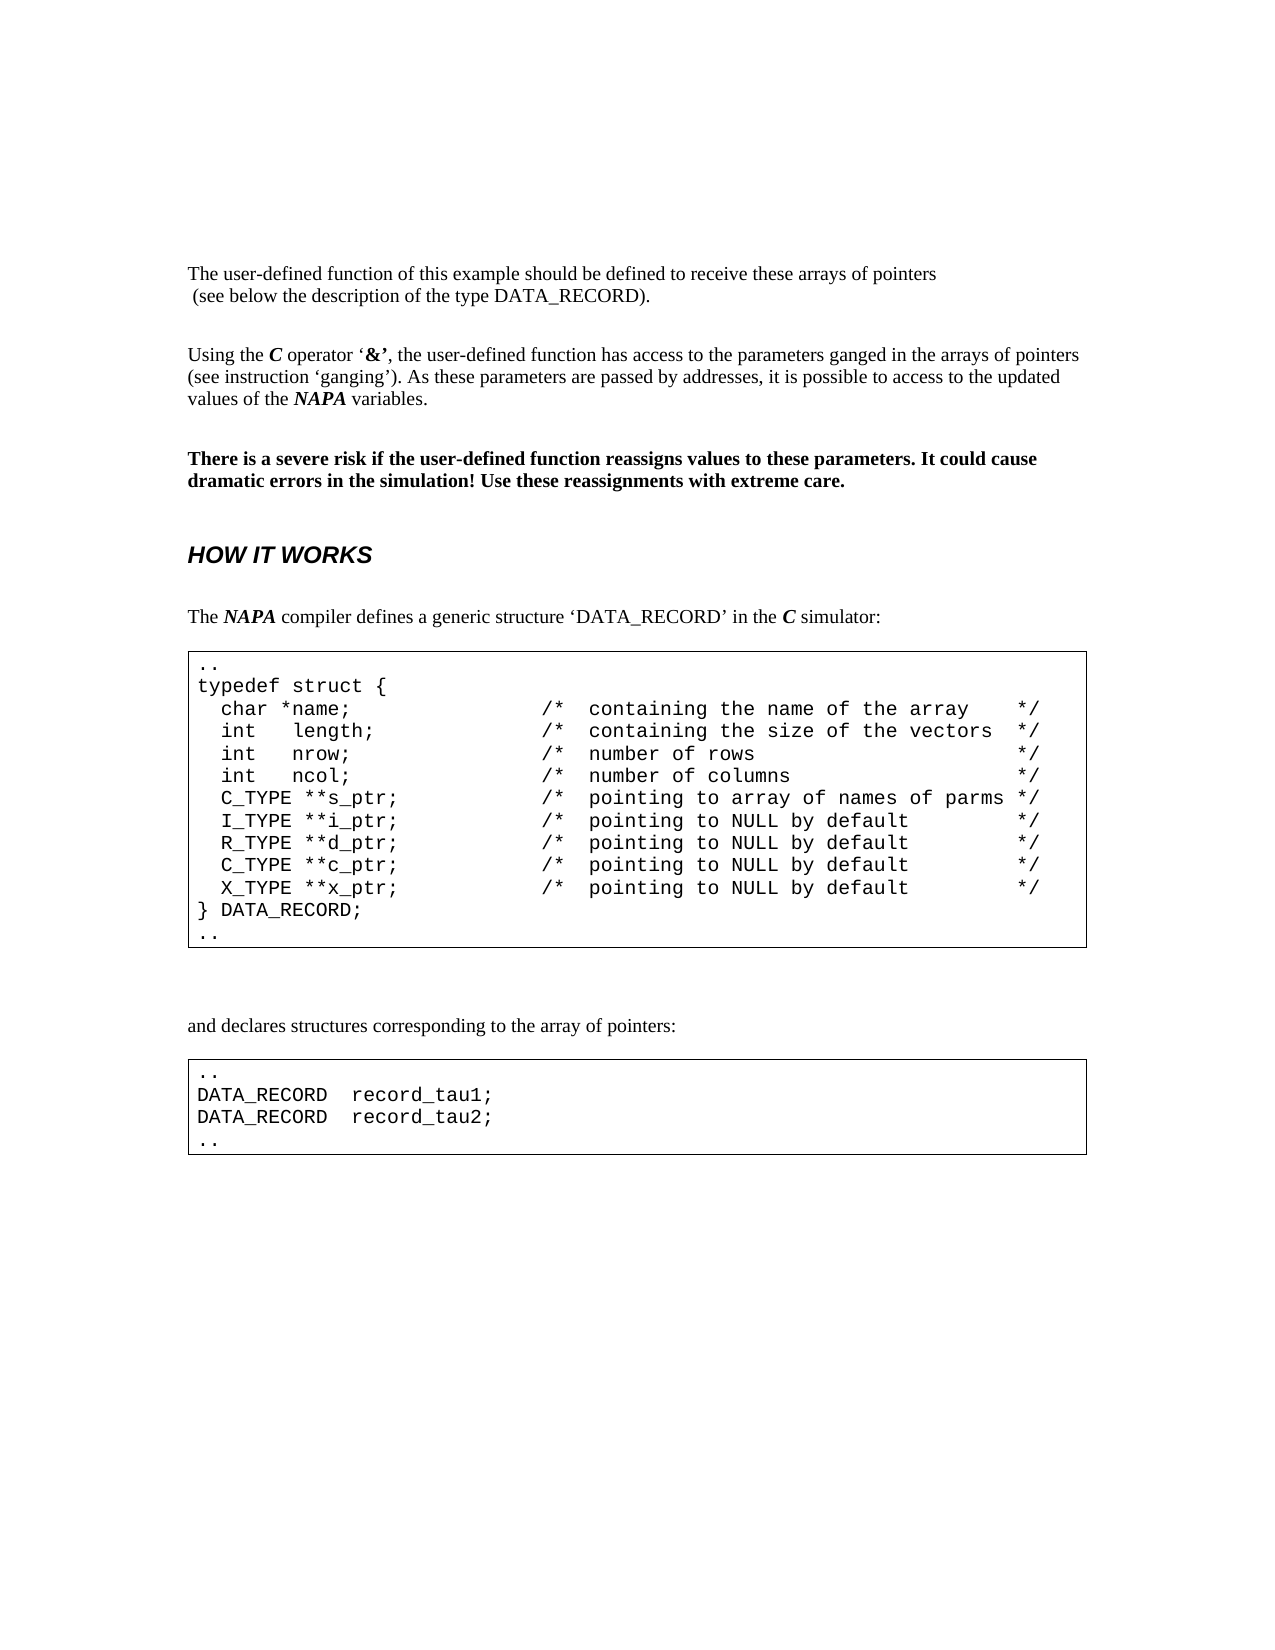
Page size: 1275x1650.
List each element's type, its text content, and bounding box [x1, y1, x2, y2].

text There is a severe risk if the user-defined function reassigns values to these parameters. It could cause dramatic errors in the simulation! Use these reassignments with extreme care. [187, 447, 1087, 491]
text The user-defined function of this example should be defined to receive these arrays of pointers (see below the description of the type DATA_RECORD). [187, 262, 1087, 306]
text Using the C operator ‘&’, the user-defined function has access to the parameters ganged in the arrays of pointers (see instruction ‘ganging’). As these parameters are passed by addresses, it is possible to access to the updated values of the NAPA variables. [187, 344, 1087, 410]
text The NAPA compiler defines a generic structure ‘DATA_RECORD’ in the C simulator: [187, 606, 1087, 651]
text C_TYPE **s_ptr; /* pointing to array of names of parms */ I_TYPE **i_ptr; /* pointing to NULL by default */ R_TYPE **d_ptr; /* pointing to NULL by default */ C_TYPE **c_ptr; /* pointing to NULL by default */ X_TYPE **x_ptr; /* pointing to NULL by default */ } DATA_RECORD; .. [189, 785, 1086, 947]
subtitle HOW IT WORKS [187, 541, 1087, 568]
text .. typedef struct { char *name; /* containing the name of the array */ int length; /* containing the size of the vectors */ int nrow; /* number of rows */ int ncol; /* number of columns */ [189, 652, 1086, 785]
text .. DATA_RECORD record_tau1; DATA_RECORD record_tau2; .. [189, 1060, 1086, 1154]
text and declares structures corresponding to the array of pointers: [187, 1015, 1087, 1059]
